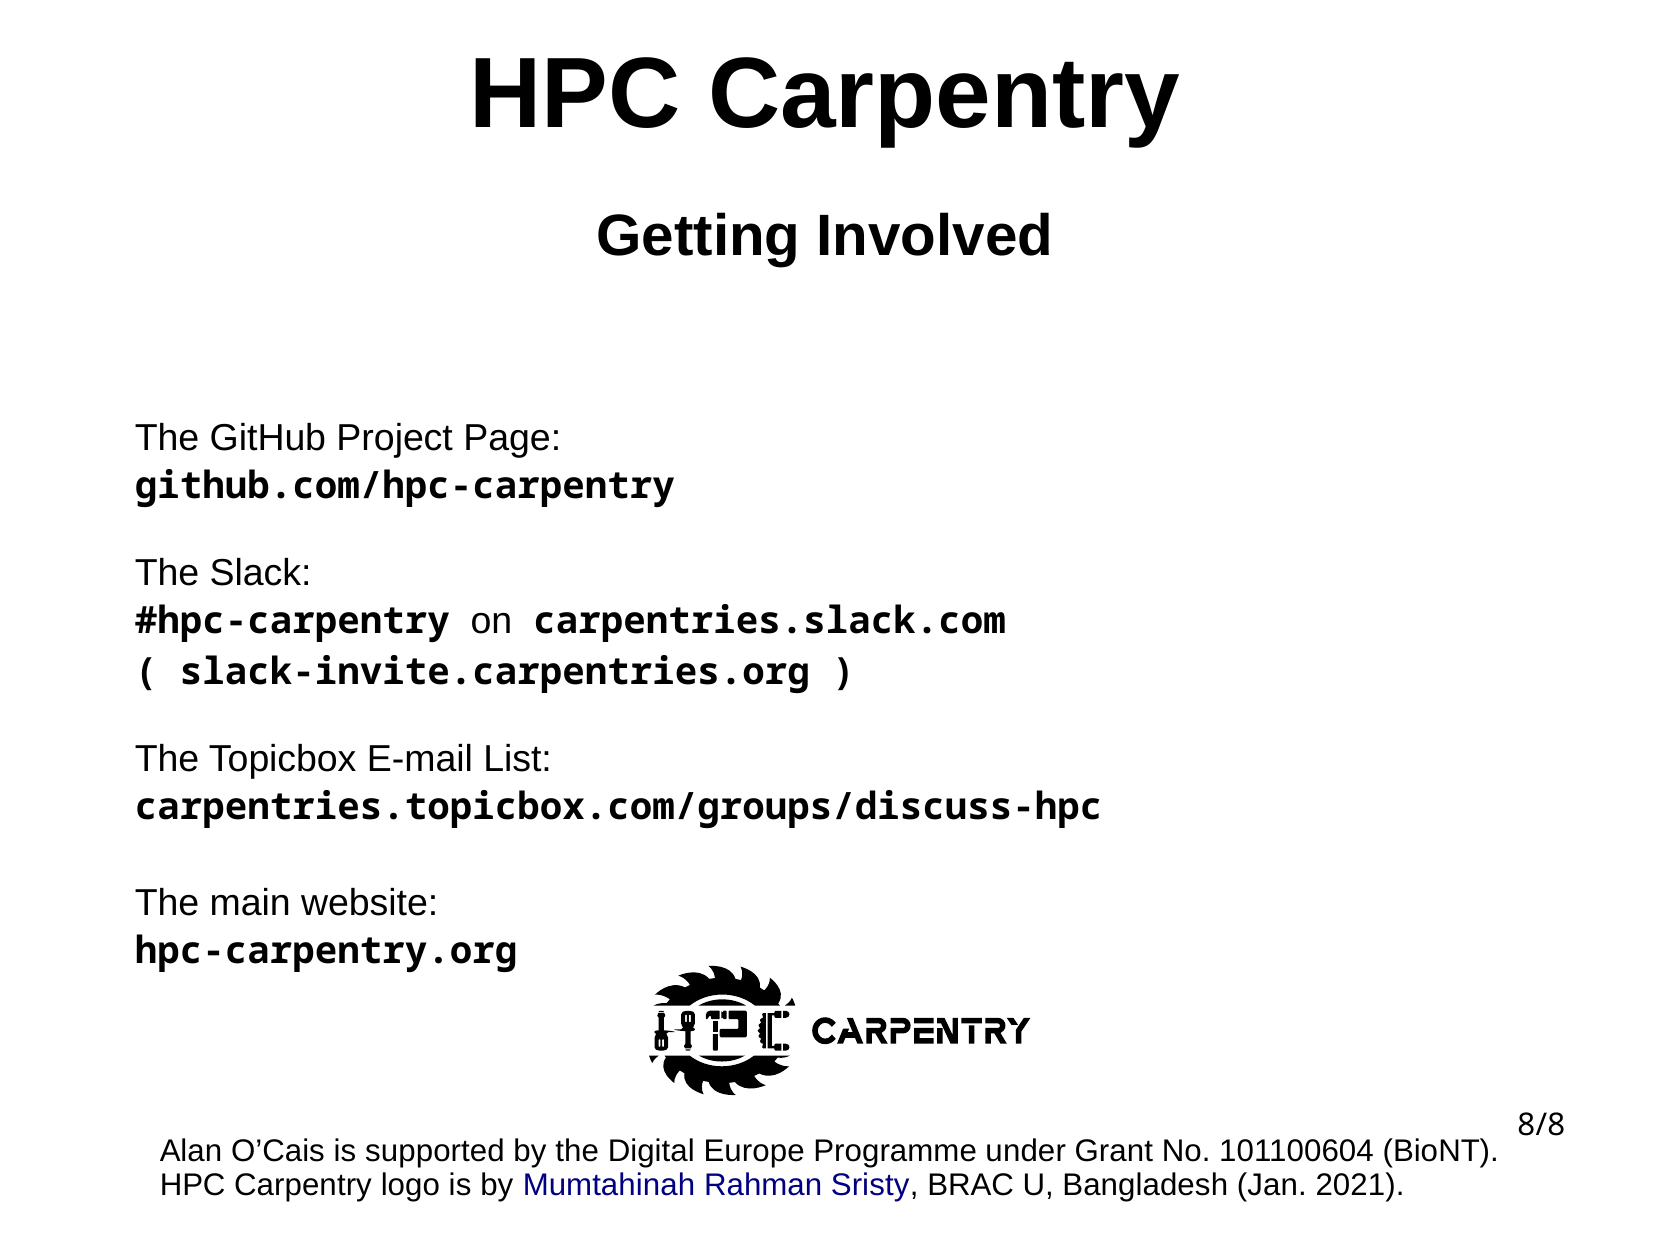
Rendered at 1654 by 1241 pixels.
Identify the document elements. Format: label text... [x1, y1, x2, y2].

text_box Getting Involved [75, 195, 1576, 275]
text_box HPC Carpentry [45, 30, 1606, 166]
text_box <number>/8 [1511, 1095, 1654, 1241]
picture [584, 934, 1096, 1125]
text_box Alan O’Cais is supported by the Digital Europe Programme under Grant No. 101100604 (BioNT). HPC Carpentry logo is by Mumtahinah Rahman Sristy, BRAC U, Bangladesh (Jan. 2021). [145, 1125, 1526, 1210]
text_box The GitHub Project Page: github.com/hpc-carpentry The Slack: #hpc-carpentry on carpentries.slack.com ( slack-invite.carpentries.org ) The Topicbox E-mail List: carpentries.topicbox.com/groups/discuss-hpc The main website: hpc-carpentry.org [120, 409, 1546, 934]
